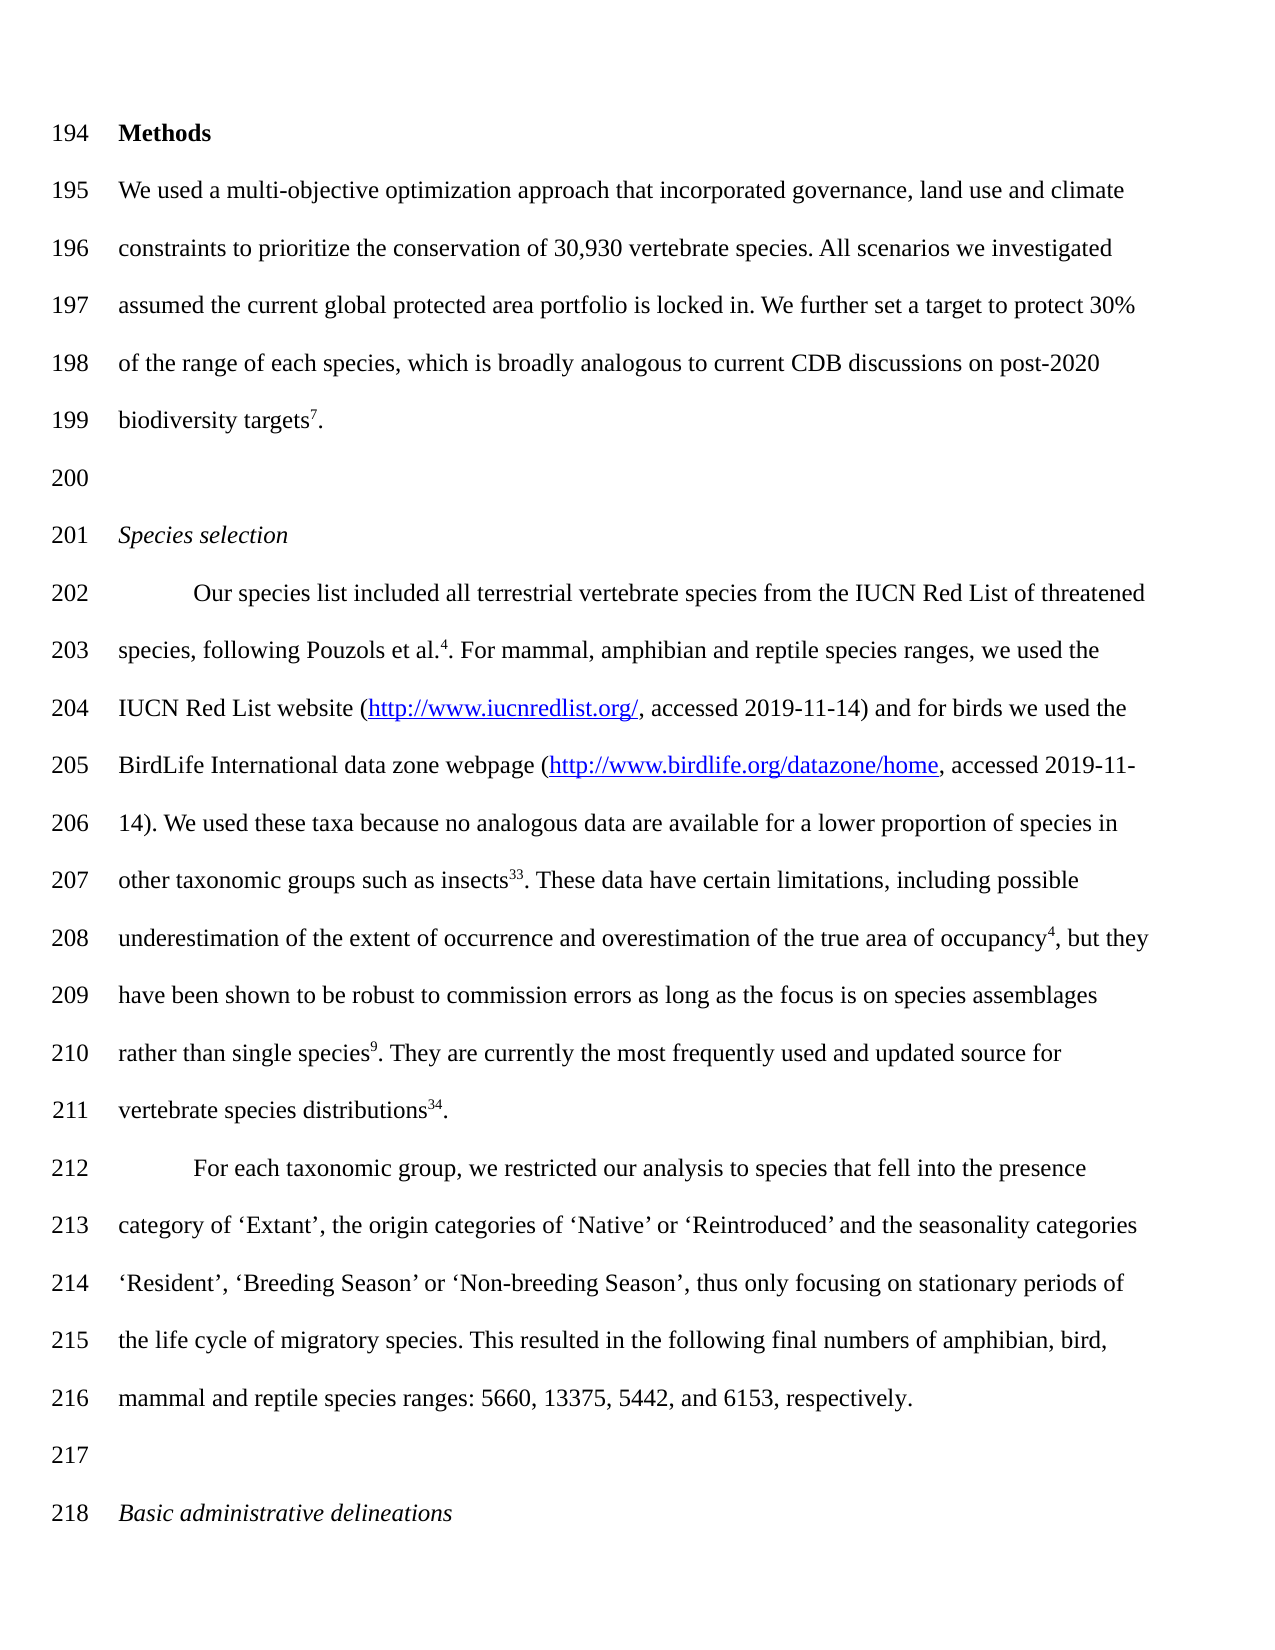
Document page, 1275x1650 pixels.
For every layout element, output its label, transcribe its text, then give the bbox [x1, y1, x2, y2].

text We used a multi-objective optimization approach that incorporated governance, land use and climate constraints to prioritize the conservation of 30,930 vertebrate species. All scenarios we investigated assumed the current global protected area portfolio is locked in. We further set a target to protect 30% of the range of each species, which is broadly analogous to current CDB discussions on post-2020 biodiversity targets7. [118, 176, 1157, 434]
text For each taxonomic group, we restricted our analysis to species that fell into the presence category of ‘Extant’, the origin categories of ‘Native’ or ‘Reintroduced’ and the seasonality categories ‘Resident’, ‘Breeding Season’ or ‘Non-breeding Season’, thus only focusing on stationary periods of the life cycle of migratory species. This resulted in the following final numbers of amphibian, bird, mammal and reptile species ranges: 5660, 13375, 5442, and 6153, respectively. [118, 1153, 1157, 1412]
text Species selection [118, 521, 1157, 549]
text Our species list included all terrestrial vertebrate species from the IUCN Red List of threatened species, following Pouzols et al.4. For mammal, amphibian and reptile species ranges, we used the IUCN Red List website (http://www.iucnredlist.org/, accessed 2019-11-14) and for birds we used the BirdLife International data zone webpage (http://www.birdlife.org/datazone/home, accessed 2019-11-14). We used these taxa because no analogous data are available for a lower proportion of species in other taxonomic groups such as insects33. These data have certain limitations, including possible underestimation of the extent of occurrence and overestimation of the true area of occupancy4, but they have been shown to be robust to commission errors as long as the focus is on species assemblages rather than single species9. They are currently the most frequently used and updated source for vertebrate species distributions34. [118, 578, 1157, 1124]
text Basic administrative delineations [118, 1498, 1157, 1527]
text Methods [118, 118, 1157, 147]
